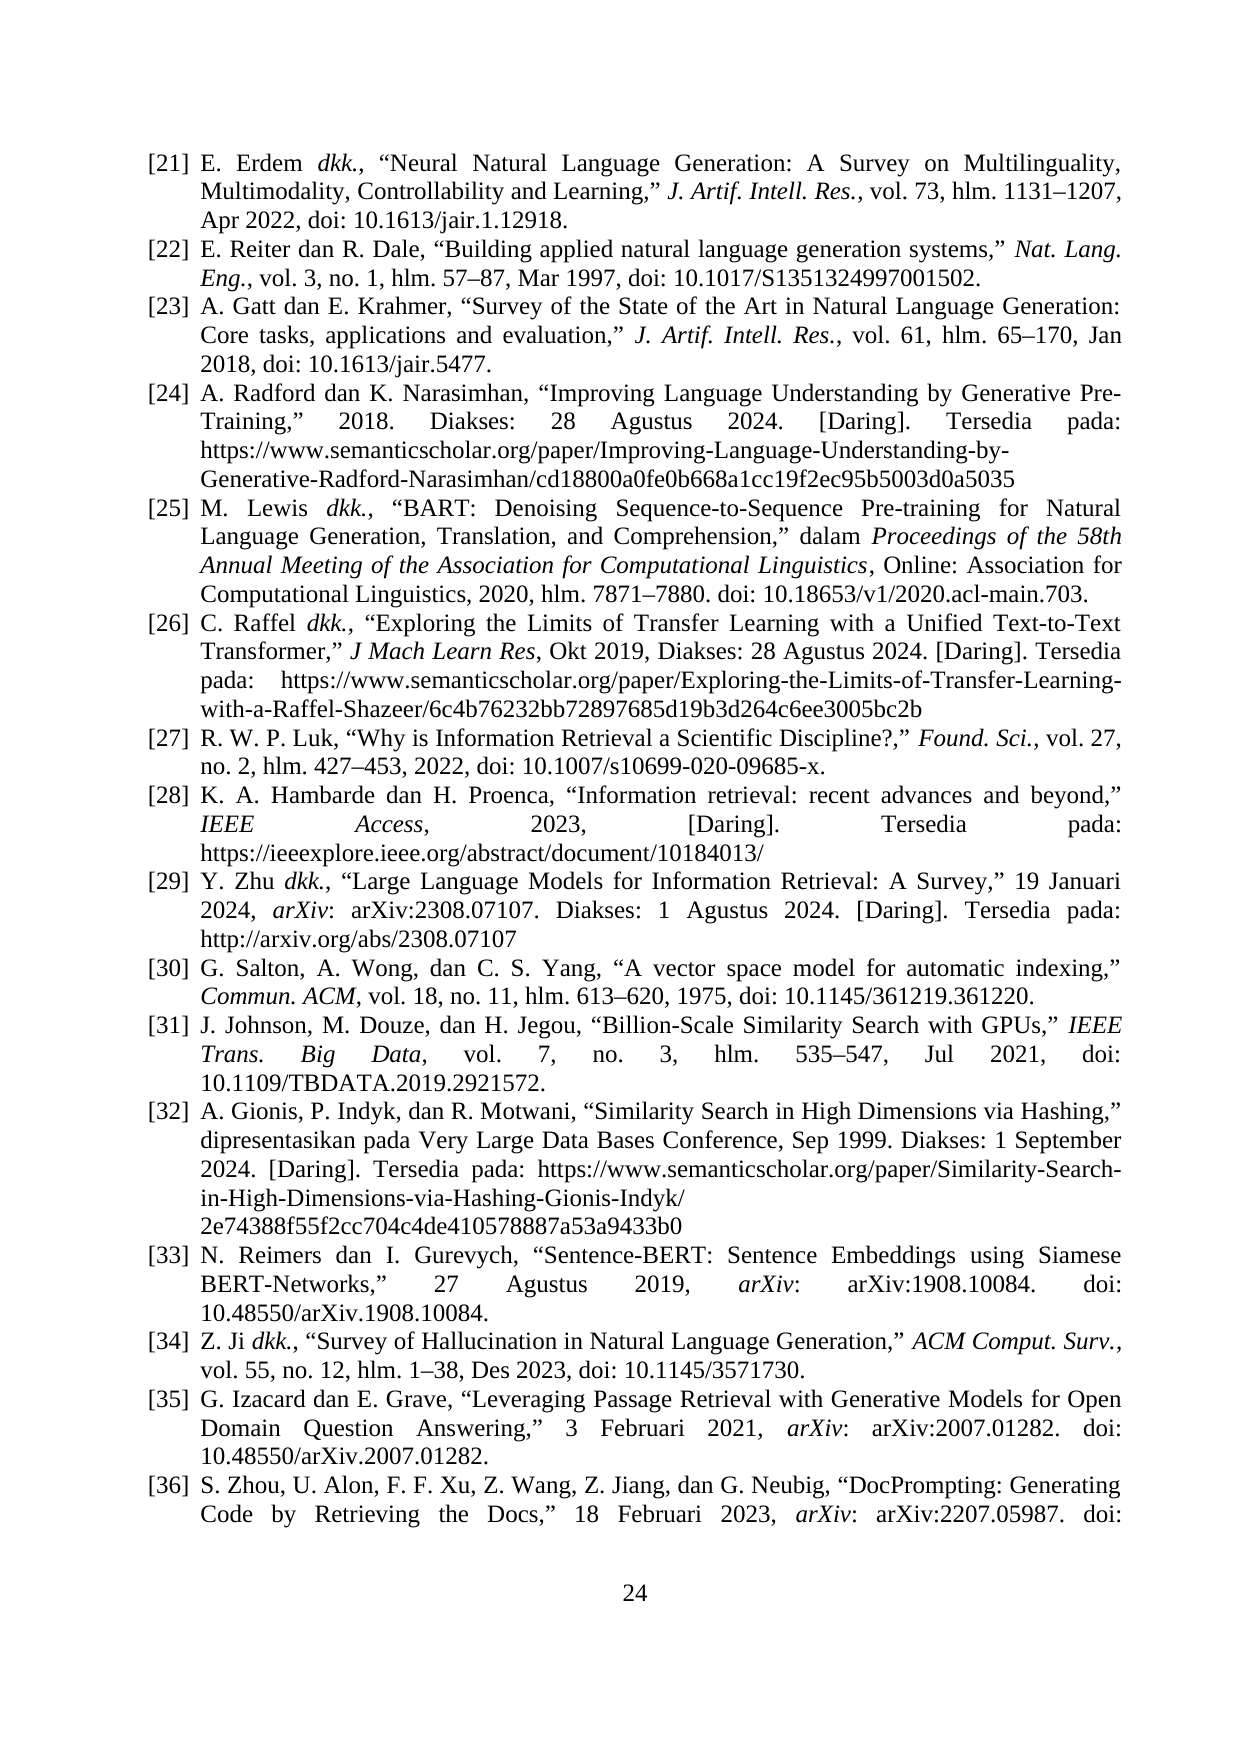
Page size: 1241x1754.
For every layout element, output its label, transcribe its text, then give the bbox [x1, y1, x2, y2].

text [28] K. A. Hambarde dan H. Proenca, “Information retrieval: recent advances and beyond,” IEEE Access, 2023, [Daring]. Tersedia pada: https://ieeexplore.ieee.org/abstract/document/10184013/ [148, 780, 1122, 866]
text [32] A. Gionis, P. Indyk, dan R. Motwani, “Similarity Search in High Dimensions via Hashing,” dipresentasikan pada Very Large Data Bases Conference, Sep 1999. Diakses: 1 September 2024. [Daring]. Tersedia pada: https://www.semanticscholar.org/paper/Similarity-Search-in-High-Dimensions-via-Hashing-Gionis-Indyk/2e74388f55f2cc704c4de410578887a53a9433b0 [148, 1096, 1122, 1240]
text [29] Y. Zhu dkk., “Large Language Models for Information Retrieval: A Survey,” 19 Januari 2024, arXiv: arXiv:2308.07107. Diakses: 1 Agustus 2024. [Daring]. Tersedia pada: http://arxiv.org/abs/2308.07107 [148, 866, 1122, 953]
text [24] A. Radford dan K. Narasimhan, “Improving Language Understanding by Generative Pre-Training,” 2018. Diakses: 28 Agustus 2024. [Daring]. Tersedia pada: https://www.semanticscholar.org/paper/Improving-Language-Understanding-by-Generative-Radford-Narasimhan/cd18800a0fe0b668a1cc19f2ec95b5003d0a5035 [148, 378, 1122, 493]
text [34] Z. Ji dkk., “Survey of Hallucination in Natural Language Generation,” ACM Comput. Surv., vol. 55, no. 12, hlm. 1–38, Des 2023, doi: 10.1145/3571730. [148, 1326, 1122, 1384]
text [23] A. Gatt dan E. Krahmer, “Survey of the State of the Art in Natural Language Generation: Core tasks, applications and evaluation,” J. Artif. Intell. Res., vol. 61, hlm. 65–170, Jan 2018, doi: 10.1613/jair.5477. [148, 291, 1122, 378]
text [33] N. Reimers dan I. Gurevych, “Sentence-BERT: Sentence Embeddings using Siamese BERT-Networks,” 27 Agustus 2019, arXiv: arXiv:1908.10084. doi: 10.48550/arXiv.1908.10084. [148, 1240, 1122, 1326]
text [22] E. Reiter dan R. Dale, “Building applied natural language generation systems,” Nat. Lang. Eng., vol. 3, no. 1, hlm. 57–87, Mar 1997, doi: 10.1017/S1351324997001502. [148, 234, 1122, 291]
text [25] M. Lewis dkk., “BART: Denoising Sequence-to-Sequence Pre-training for Natural Language Generation, Translation, and Comprehension,” dalam Proceedings of the 58th Annual Meeting of the Association for Computational Linguistics, Online: Association for Computational Linguistics, 2020, hlm. 7871–7880. doi: 10.18653/v1/2020.acl-main.703. [148, 493, 1122, 608]
text [26] C. Raffel dkk., “Exploring the Limits of Transfer Learning with a Unified Text-to-Text Transformer,” J Mach Learn Res, Okt 2019, Diakses: 28 Agustus 2024. [Daring]. Tersedia pada: https://www.semanticscholar.org/paper/Exploring-the-Limits-of-Transfer-Learning-with-a-Raffel-Shazeer/6c4b76232bb72897685d19b3d264c6ee3005bc2b [148, 608, 1122, 723]
text [21] E. Erdem dkk., “Neural Natural Language Generation: A Survey on Multilinguality, Multimodality, Controllability and Learning,” J. Artif. Intell. Res., vol. 73, hlm. 1131–1207, Apr 2022, doi: 10.1613/jair.1.12918. [148, 148, 1122, 234]
text [27] R. W. P. Luk, “Why is Information Retrieval a Scientific Discipline?,” Found. Sci., vol. 27, no. 2, hlm. 427–453, 2022, doi: 10.1007/s10699-020-09685-x. [148, 723, 1122, 780]
text [31] J. Johnson, M. Douze, dan H. Jegou, “Billion-Scale Similarity Search with GPUs,” IEEE Trans. Big Data, vol. 7, no. 3, hlm. 535–547, Jul 2021, doi: 10.1109/TBDATA.2019.2921572. [148, 1010, 1122, 1096]
text [30] G. Salton, A. Wong, dan C. S. Yang, “A vector space model for automatic indexing,” Commun. ACM, vol. 18, no. 11, hlm. 613–620, 1975, doi: 10.1145/361219.361220. [148, 953, 1122, 1010]
text [36] S. Zhou, U. Alon, F. F. Xu, Z. Wang, Z. Jiang, dan G. Neubig, “DocPrompting: Generating Code by Retrieving the Docs,” 18 Februari 2023, arXiv: arXiv:2207.05987. doi: [148, 1470, 1122, 1528]
text [35] G. Izacard dan E. Grave, “Leveraging Passage Retrieval with Generative Models for Open Domain Question Answering,” 3 Februari 2021, arXiv: arXiv:2007.01282. doi: 10.48550/arXiv.2007.01282. [148, 1384, 1122, 1470]
